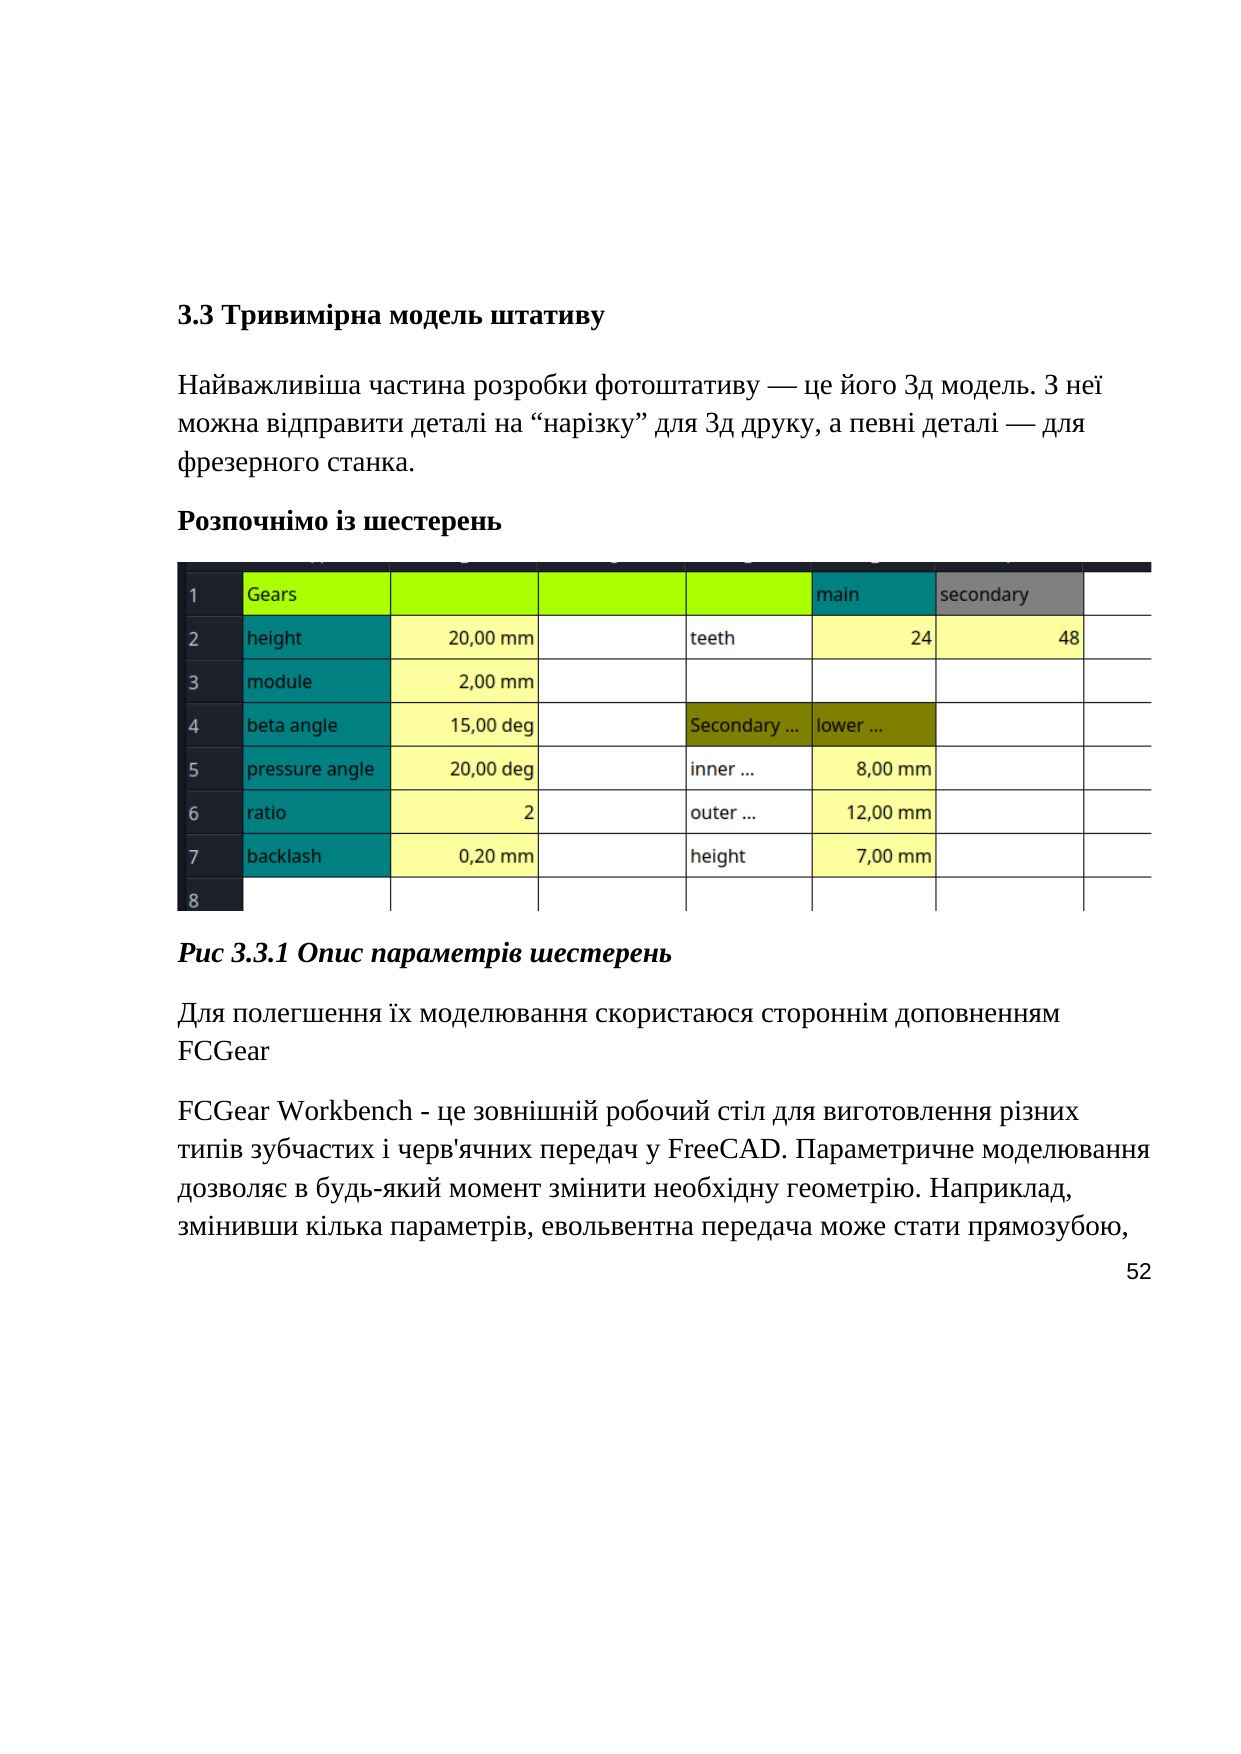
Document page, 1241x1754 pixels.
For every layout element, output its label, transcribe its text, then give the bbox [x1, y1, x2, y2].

picture [177, 562, 1152, 911]
text Найважливіша частина розробки фотоштативу — це його 3д модель. З неї можна відправити деталі на “нарізку” для 3д друку, а певні деталі — для фрезерного станка. [177, 367, 1152, 478]
text Рис 3.3.1 Опис параметрів шестерень [177, 936, 1152, 969]
text 3.3 Тривимірна модель штативу [177, 297, 1152, 331]
text FCGear Workbench - це зовнішній робочий стіл для виготовлення різних типів зубчастих і черв'ячних передач у FreeCAD. Параметричне моделювання дозволяє в будь-який момент змінити необхідну геометрію. Наприклад, змінивши кілька параметрів, евольвентна передача може стати прямозубою, [177, 1093, 1152, 1242]
text Розпочнімо із шестерень [177, 503, 1152, 537]
text Для полегшення їх моделювання скористаюся стороннім доповненням FCGear [177, 995, 1152, 1067]
